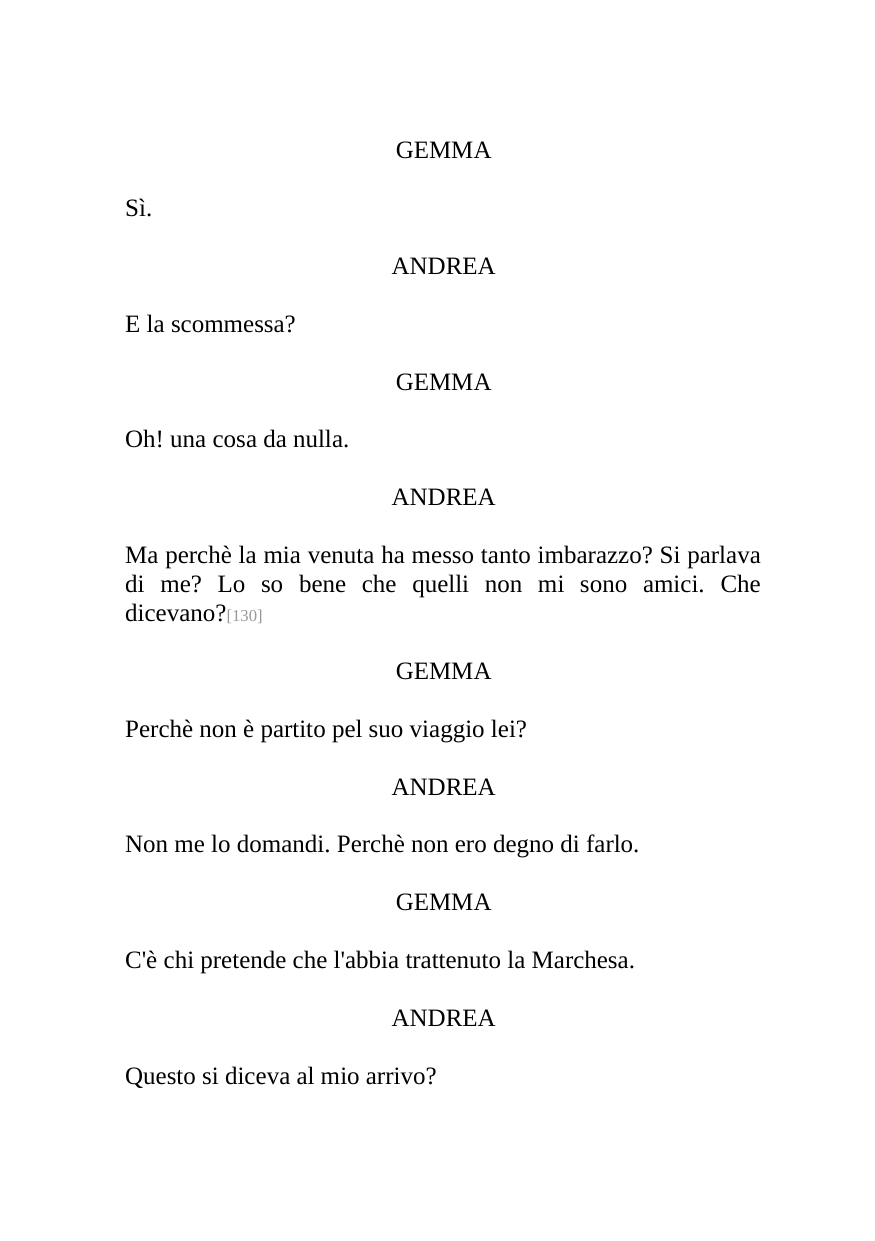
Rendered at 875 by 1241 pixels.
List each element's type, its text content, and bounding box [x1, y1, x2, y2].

text GEMMA [125, 135, 762, 164]
text ANDREA [125, 482, 762, 511]
text E la scommessa? [125, 309, 762, 337]
text GEMMA [125, 887, 762, 916]
text Non me lo domandi. Perchè non ero degno di farlo. [125, 829, 762, 858]
text C'è chi pretende che l'abbia trattenuto la Marchesa. [125, 945, 762, 974]
text ANDREA [125, 1003, 762, 1032]
text GEMMA [125, 656, 762, 684]
text Ma perchè la mia venuta ha messo tanto imbarazzo? Si parlava di me? Lo so bene che quelli non mi sono amici. Che dicevano?[130] [125, 540, 762, 627]
text GEMMA [125, 367, 762, 395]
text Sì. [125, 193, 762, 222]
text Oh! una cosa da nulla. [125, 424, 762, 453]
text Perchè non è partito pel suo viaggio lei? [125, 714, 762, 742]
text ANDREA [125, 251, 762, 279]
text Questo si diceva al mio arrivo? [125, 1061, 762, 1090]
text ANDREA [125, 772, 762, 800]
